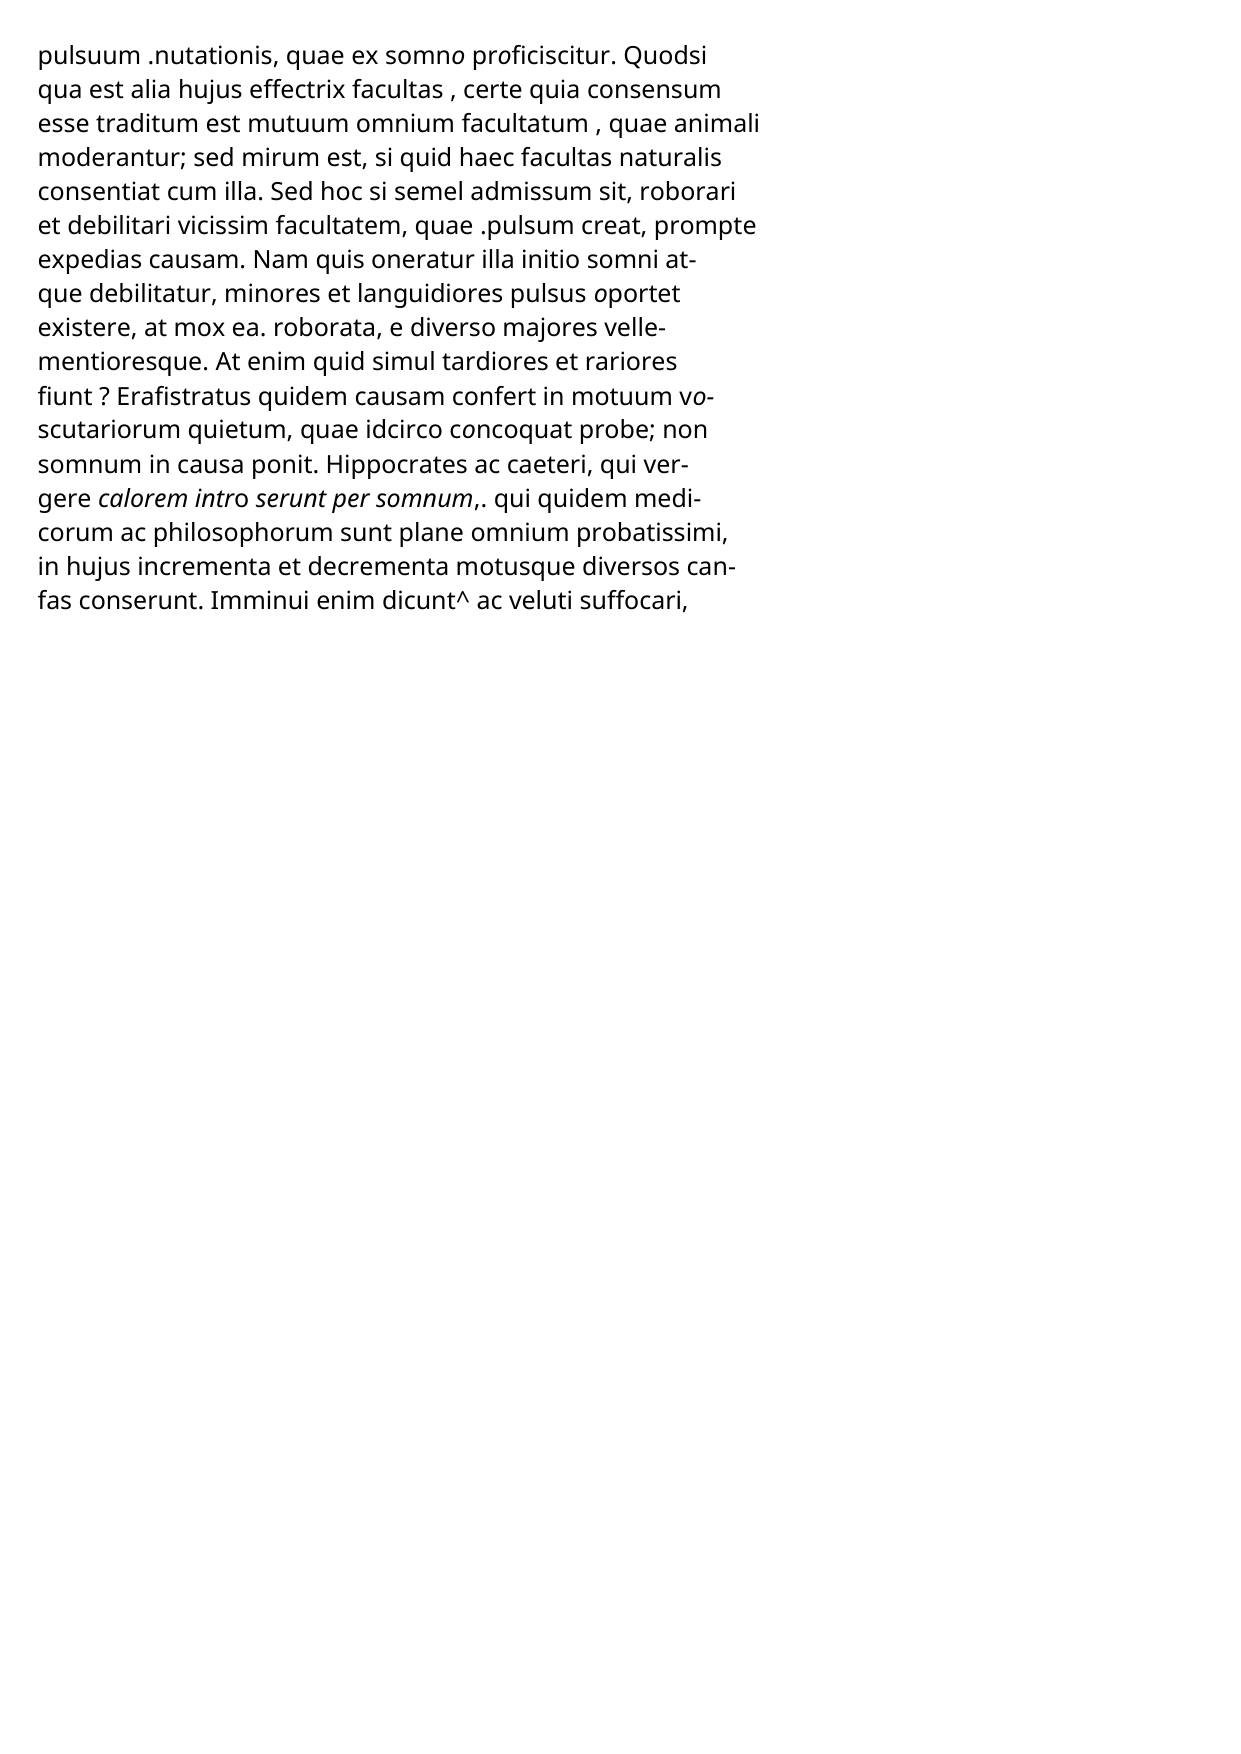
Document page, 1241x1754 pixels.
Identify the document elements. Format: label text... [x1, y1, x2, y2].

text pulsuum .nutationis, quae ex somno proficiscitur. Quodsi qua est alia hujus effectrix facultas , certe quia consensum esse traditum est mutuum omnium facultatum , quae animali moderantur; sed mirum est, si quid haec facultas naturalis consentiat cum illa. Sed hoc si semel admissum sit, roborari et debilitari vicissim facultatem, quae .pulsum creat, prompte expedias causam. Nam quis oneratur illa initio somni at- que debilitatur, minores et languidiores pulsus oportet existere, at mox ea. roborata, e diverso majores velle- mentioresque. At enim quid simul tardiores et rariores fiunt ? Erafistratus quidem causam confert in motuum vo- scutariorum quietum, quae idcirco concoquat probe; non somnum in causa ponit. Hippocrates ac caeteri, qui ver- gere calorem intro serunt per somnum,. qui quidem medi- corum ac philosophorum sunt plane omnium probatissimi, in hujus incrementa et decrementa motusque diversos can- fas conserunt. Imminui enim dicunt^ ac veluti suffocari, [37, 37, 1203, 617]
